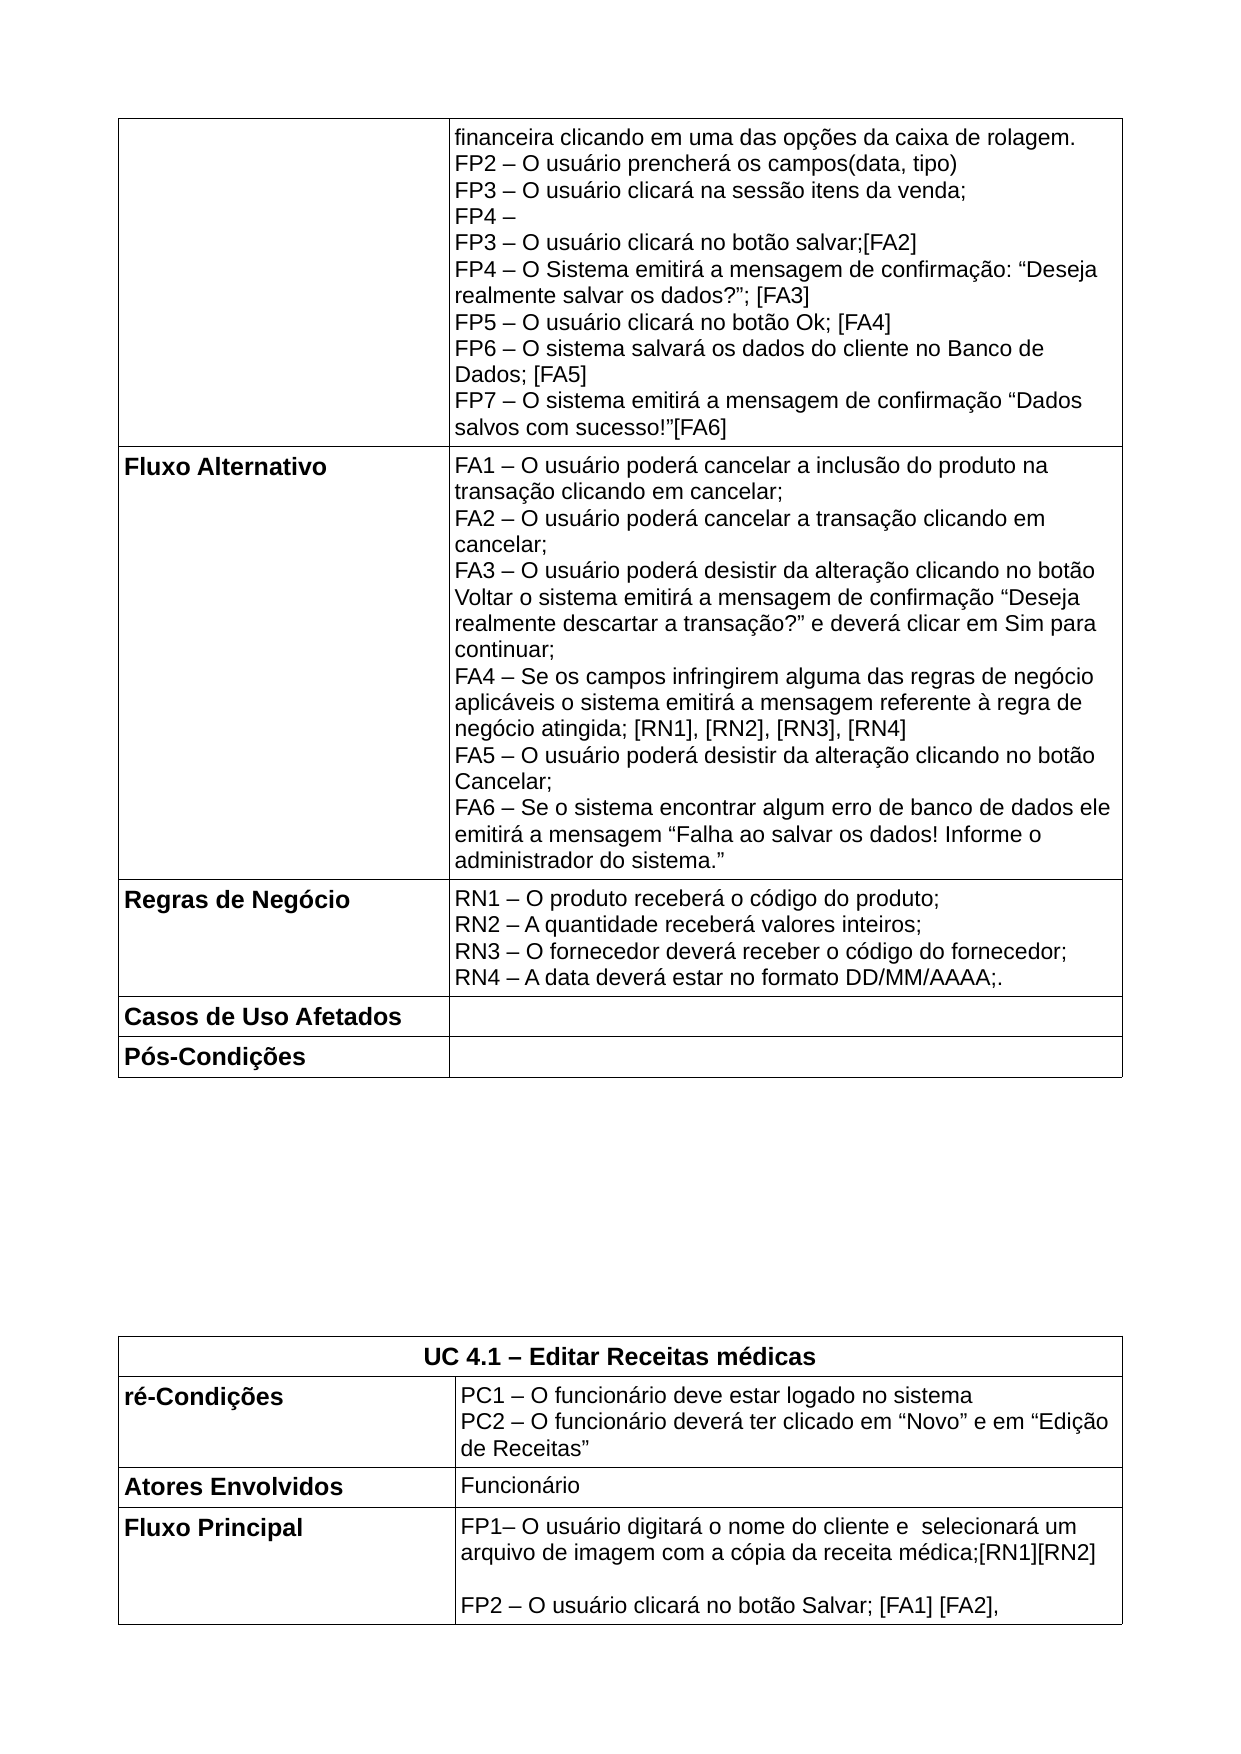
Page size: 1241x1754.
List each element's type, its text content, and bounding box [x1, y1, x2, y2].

table_cell Funcionário [456, 1468, 1122, 1507]
table_cell Casos de Uso Afetados [119, 997, 449, 1036]
table_cell financeira clicando em uma das opções da caixa de rolagem. FP2 – O usuário prencherá os campos(data, tipo) FP3 – O usuário clicará na sessão itens da venda; FP4 – FP3 – O usuário clicará no botão salvar;[FA2] FP4 – O Sistema emitirá a mensagem de confirmação: “Deseja realmente salvar os dados?”; [FA3] FP5 – O usuário clicará no botão Ok; [FA4] FP6 – O sistema salvará os dados do cliente no Banco de Dados; [FA5] FP7 – O sistema emitirá a mensagem de confirmação “Dados salvos com sucesso!”[FA6] [450, 119, 1122, 446]
table_cell Atores Envolvidos [119, 1468, 455, 1507]
table_cell PC1 – O funcionário deve estar logado no sistema PC2 – O funcionário deverá ter clicado em “Novo” e em “Edição de Receitas” [456, 1377, 1122, 1467]
table_header UC 4.1 – Editar Receitas médicas [119, 1337, 1122, 1376]
table_cell [450, 997, 1122, 1036]
table_cell Pós-Condições [119, 1037, 449, 1077]
table_cell [119, 119, 449, 446]
table_cell Fluxo Alternativo [119, 447, 449, 879]
table_cell ré-Condições [119, 1377, 455, 1467]
table_cell [450, 1037, 1122, 1077]
table_cell Fluxo Principal [119, 1508, 455, 1624]
table_cell FP1– O usuário digitará o nome do cliente e selecionará um arquivo de imagem com a cópia da receita médica;[RN1][RN2] FP2 – O usuário clicará no botão Salvar; [FA1] [FA2], [456, 1508, 1122, 1624]
table_cell FA1 – O usuário poderá cancelar a inclusão do produto na transação clicando em cancelar; FA2 – O usuário poderá cancelar a transação clicando em cancelar; FA3 – O usuário poderá desistir da alteração clicando no botão Voltar o sistema emitirá a mensagem de confirmação “Deseja realmente descartar a transação?” e deverá clicar em Sim para continuar; FA4 – Se os campos infringirem alguma das regras de negócio aplicáveis o sistema emitirá a mensagem referente à regra de negócio atingida; [RN1], [RN2], [RN3], [RN4] FA5 – O usuário poderá desistir da alteração clicando no botão Cancelar; FA6 – Se o sistema encontrar algum erro de banco de dados ele emitirá a mensagem “Falha ao salvar os dados! Informe o administrador do sistema.” [450, 447, 1122, 879]
table_cell RN1 – O produto receberá o código do produto; RN2 – A quantidade receberá valores inteiros; RN3 – O fornecedor deverá receber o código do fornecedor; RN4 – A data deverá estar no formato DD/MM/AAAA;. [450, 880, 1122, 996]
table_cell Regras de Negócio [119, 880, 449, 996]
